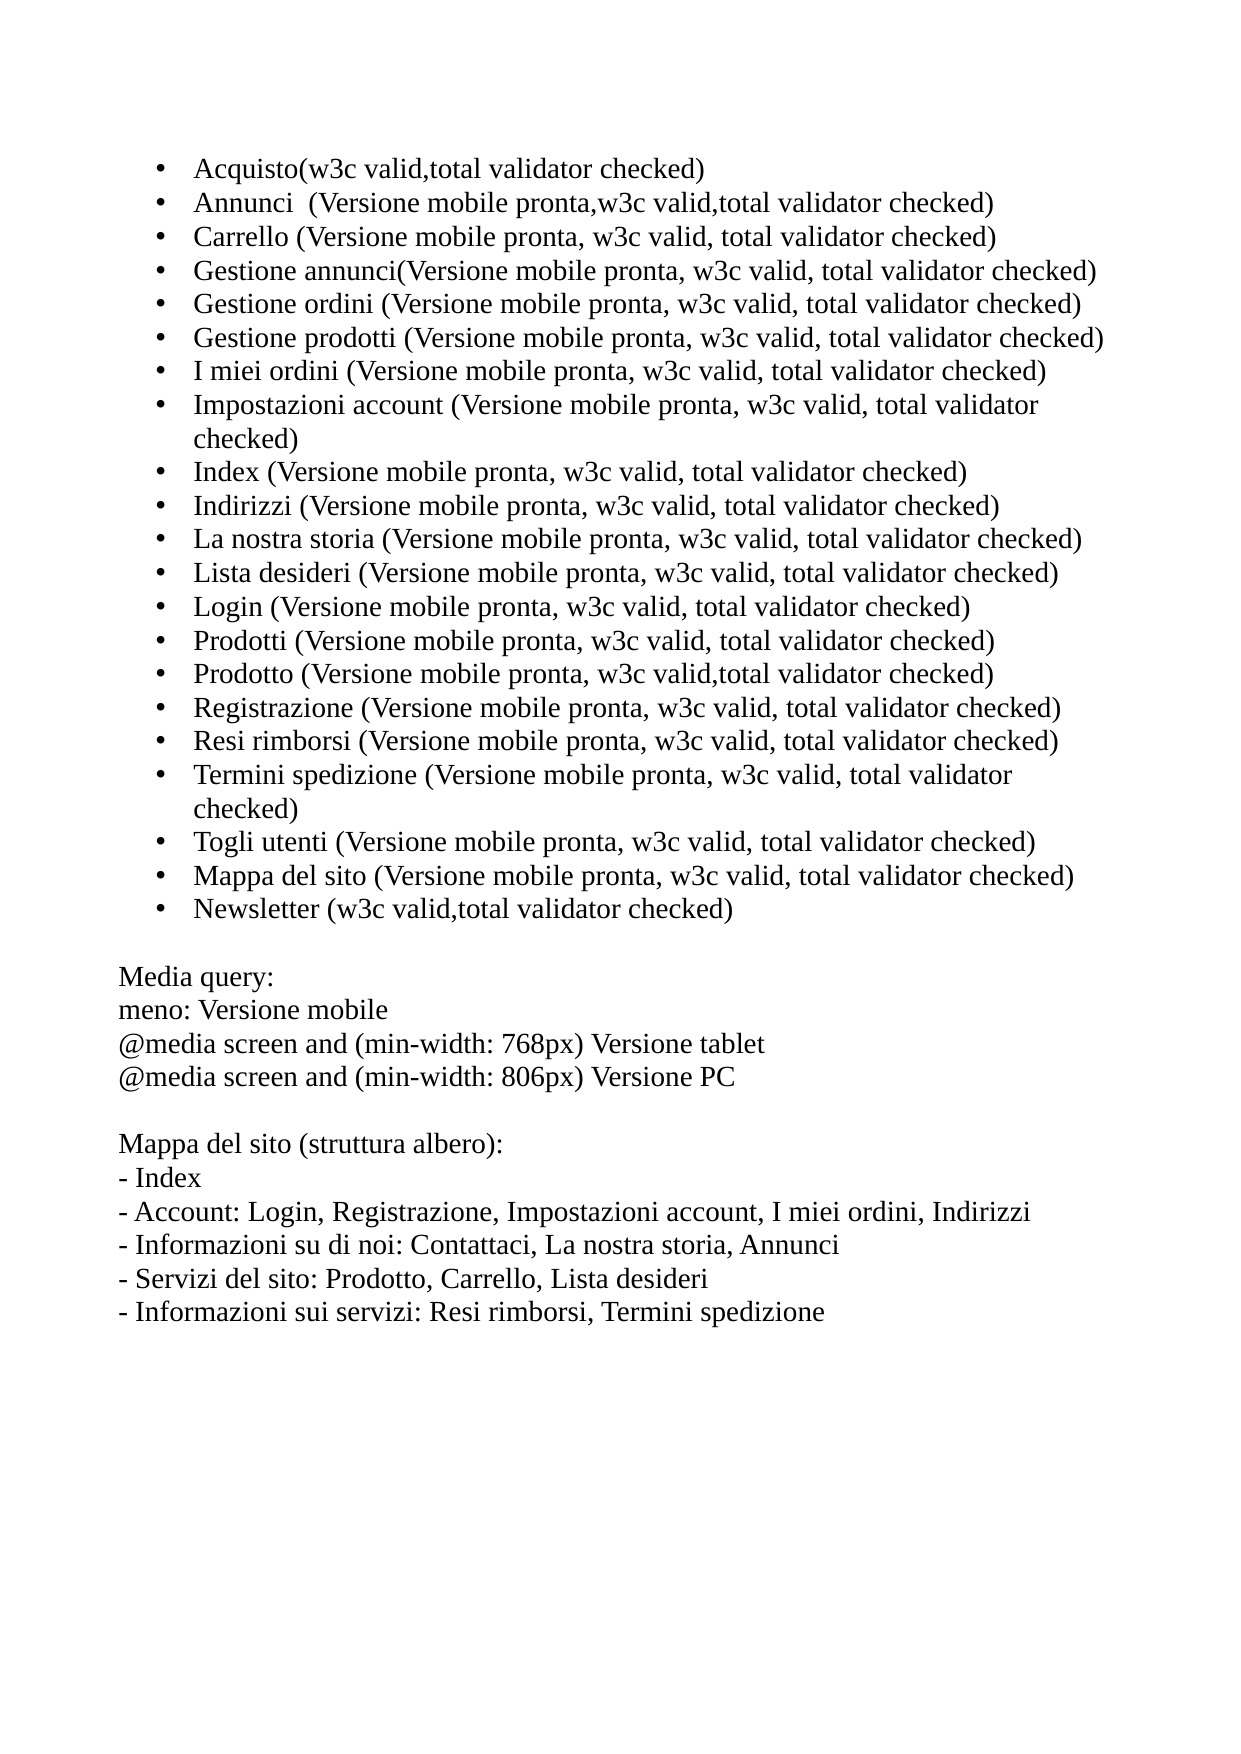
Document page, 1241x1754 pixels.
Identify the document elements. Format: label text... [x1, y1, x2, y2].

list Gestione prodotti (Versione mobile pronta, w3c valid, total validator checked) [156, 320, 1122, 353]
list Registrazione (Versione mobile pronta, w3c valid, total validator checked) [156, 690, 1122, 723]
text meno: Versione mobile [118, 992, 1122, 1026]
list Impostazioni account (Versione mobile pronta, w3c valid, total validator checked) [156, 387, 1122, 454]
list Mappa del sito (Versione mobile pronta, w3c valid, total validator checked) [156, 858, 1122, 892]
list Gestione annunci(Versione mobile pronta, w3c valid, total validator checked) [156, 253, 1122, 286]
list I miei ordini (Versione mobile pronta, w3c valid, total validator checked) [156, 353, 1122, 387]
list Annunci (Versione mobile pronta,w3c valid,total validator checked) [156, 185, 1122, 219]
text - Account: Login, Registrazione, Impostazioni account, I miei ordini, Indirizzi [118, 1194, 1122, 1227]
text - Informazioni sui servizi: Resi rimborsi, Termini spedizione [118, 1294, 1122, 1328]
list Index (Versione mobile pronta, w3c valid, total validator checked) [156, 454, 1122, 488]
text Mappa del sito (struttura albero): [118, 1127, 1122, 1160]
text - Index [118, 1160, 1122, 1194]
list Indirizzi (Versione mobile pronta, w3c valid, total validator checked) [156, 488, 1122, 522]
list Login (Versione mobile pronta, w3c valid, total validator checked) [156, 589, 1122, 623]
list Newsletter (w3c valid,total validator checked) [156, 892, 1122, 925]
list Gestione ordini (Versione mobile pronta, w3c valid, total validator checked) [156, 286, 1122, 320]
text @media screen and (min-width: 768px) Versione tablet [118, 1026, 1122, 1059]
list Carrello (Versione mobile pronta, w3c valid, total validator checked) [156, 219, 1122, 253]
list Lista desideri (Versione mobile pronta, w3c valid, total validator checked) [156, 555, 1122, 589]
text @media screen and (min-width: 806px) Versione PC [118, 1059, 1122, 1093]
list Resi rimborsi (Versione mobile pronta, w3c valid, total validator checked) [156, 723, 1122, 757]
text - Servizi del sito: Prodotto, Carrello, Lista desideri [118, 1261, 1122, 1294]
list Prodotti (Versione mobile pronta, w3c valid, total validator checked) [156, 623, 1122, 656]
list Termini spedizione (Versione mobile pronta, w3c valid, total validator checked) [156, 757, 1122, 824]
list La nostra storia (Versione mobile pronta, w3c valid, total validator checked) [156, 522, 1122, 555]
text - Informazioni su di noi: Contattaci, La nostra storia, Annunci [118, 1227, 1122, 1261]
list Prodotto (Versione mobile pronta, w3c valid,total validator checked) [156, 656, 1122, 690]
text Media query: [118, 959, 1122, 992]
list Acquisto(w3c valid,total validator checked) [156, 152, 1122, 185]
list Togli utenti (Versione mobile pronta, w3c valid, total validator checked) [156, 824, 1122, 858]
